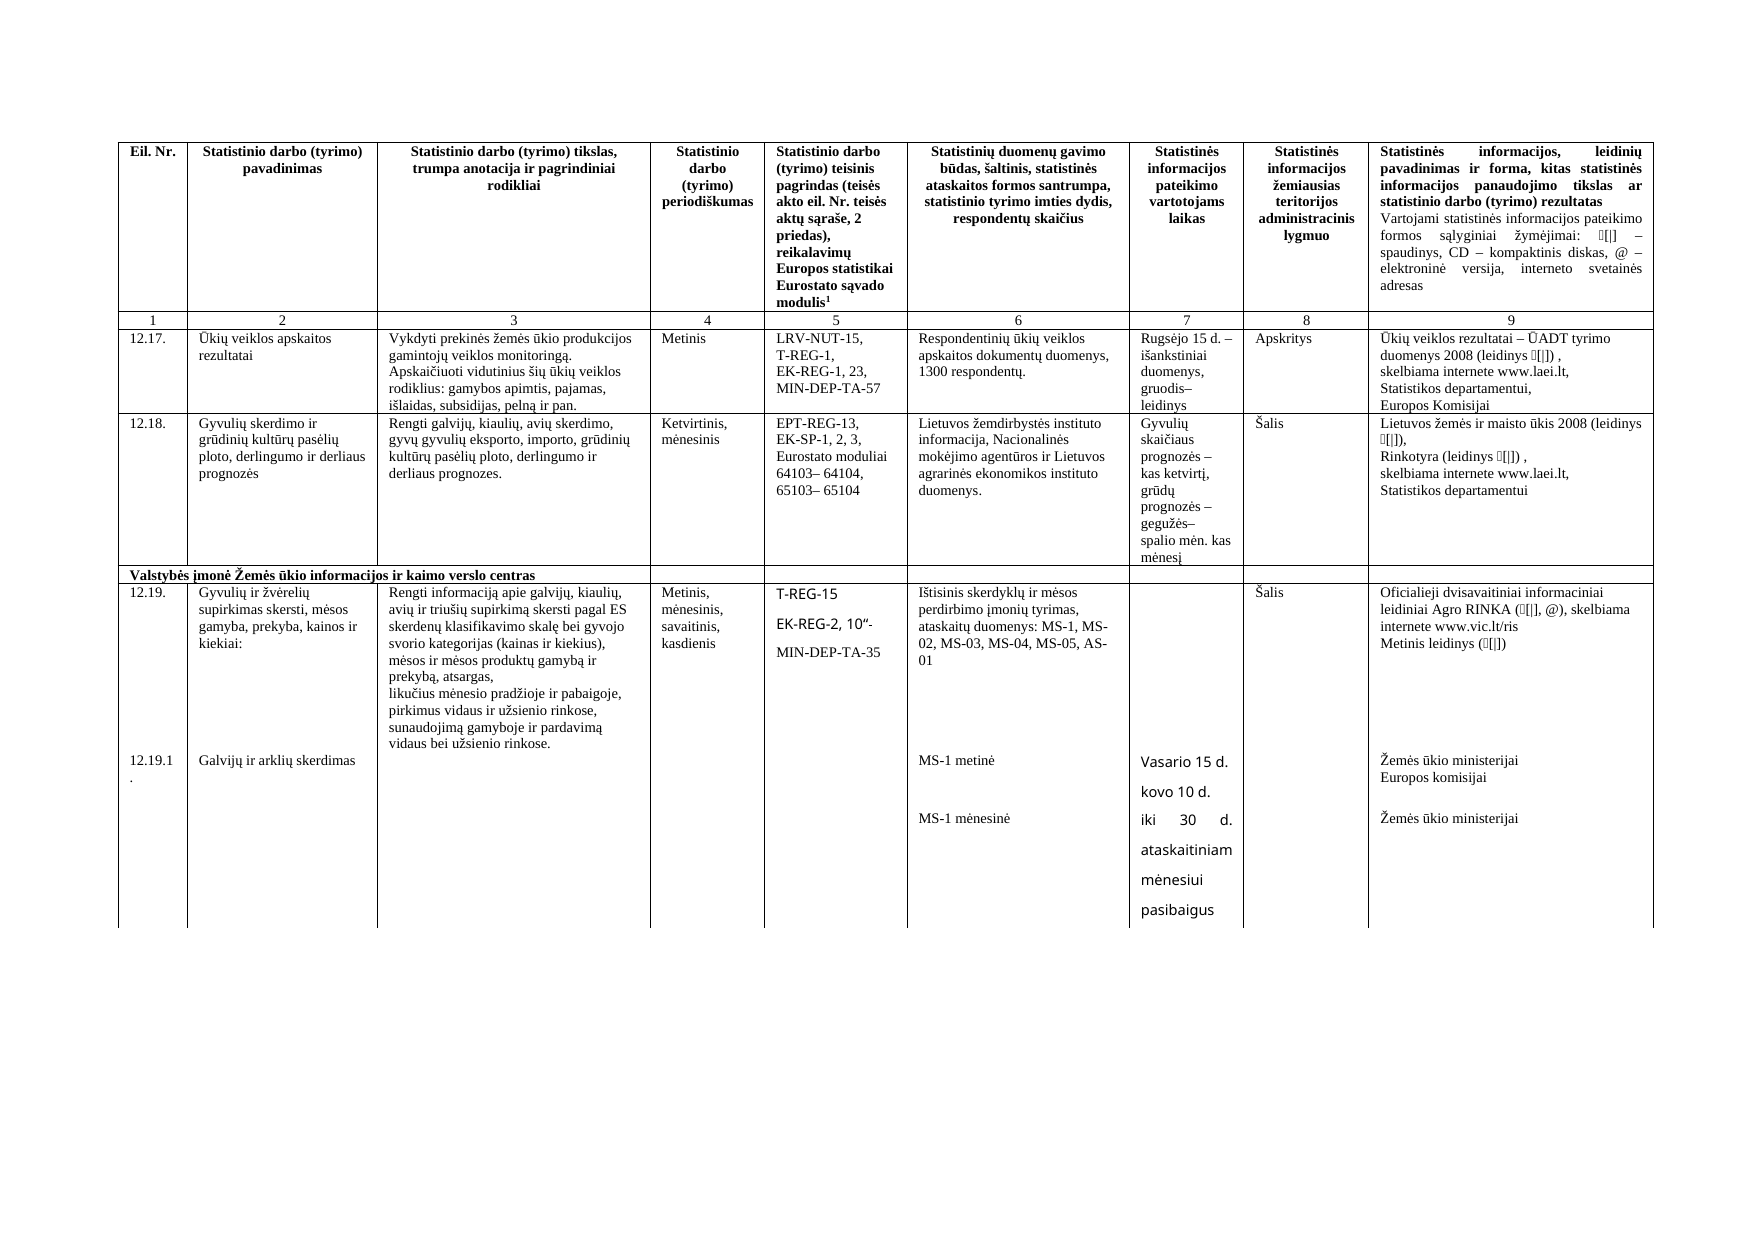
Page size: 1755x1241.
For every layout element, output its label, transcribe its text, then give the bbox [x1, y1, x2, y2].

table_cell 6 [908, 312, 1129, 328]
table_header Statistinio darbo (tyrimo) periodiškumas [651, 143, 764, 311]
table_header Eil. Nr. [119, 143, 187, 311]
table_header Statistinių duomenų gavimo būdas, šaltinis, statistinės ataskaitos formos santrumpa, statistinio tyrimo imties dydis, respondentų skaičius [908, 143, 1129, 311]
table_cell Ištisinis skerdyklų ir mėsos perdirbimo įmonių tyrimas, ataskaitų duomenys: MS-1, MS-02, MS-03, MS-04, MS-05, AS-01 [908, 584, 1129, 752]
table_cell Apskritys [1244, 330, 1368, 413]
table_cell Žemės ūkio ministerijai [1369, 810, 1653, 927]
table_cell [651, 566, 764, 583]
table_cell [765, 566, 907, 583]
table_cell Vasario 15 d. kovo 10 d. [1130, 752, 1243, 810]
table_cell [1130, 566, 1243, 583]
table_cell 4 [651, 312, 764, 328]
table_cell [1244, 566, 1368, 583]
table_cell 5 [765, 312, 907, 328]
table_cell Lietuvos žemdirbystės instituto informacija, Nacionalinės mokėjimo agentūros ir Lietuvos agrarinės ekonomikos instituto duomenys. [908, 414, 1129, 565]
table_cell 1 [119, 312, 187, 328]
table_cell Rugsėjo 15 d. – išankstiniai duomenys, gruodis– leidinys [1130, 330, 1243, 413]
table_cell [765, 752, 907, 927]
table_cell [908, 566, 1129, 583]
table_cell MS-1 metinė [908, 752, 1129, 810]
table_cell Gyvulių ir žvėrelių supirkimas skersti, mėsos gamyba, prekyba, kainos ir kiekiai: [188, 584, 377, 752]
table_cell Šalis [1244, 414, 1368, 565]
table_cell iki 30 d. ataskaitiniam mėnesiui pasibaigus [1130, 810, 1243, 927]
table_cell Žemės ūkio ministerijai Europos komisijai [1369, 752, 1653, 810]
table_cell Metinis, mėnesinis, savaitinis, kasdienis [651, 584, 764, 752]
table_cell [1130, 584, 1243, 752]
table_header Statistinės informacijos, leidinių pavadinimas ir forma, kitas statistinės informacijos panaudojimo tikslas ar statistinio darbo (tyrimo) rezultatas Vartojami statistinės informacijos pateikimo formos sąlyginiai žymėjimai: [|] – spaudinys, CD – kompaktinis diskas, @ – elektroninė versija, interneto svetainės adresas [1369, 143, 1653, 311]
table_cell MS-1 mėnesinė [908, 810, 1129, 927]
table_cell EPT-REG-13, EK-SP-1, 2, 3, Eurostato moduliai 64103– 64104, 65103– 65104 [765, 414, 907, 565]
table_cell 9 [1369, 312, 1653, 328]
table_header Statistinio darbo (tyrimo) teisinis pagrindas (teisės akto eil. Nr. teisės aktų sąraše, 2 priedas), reikalavimų Europos statistikai Eurostato sąvado modulis1 [765, 143, 907, 311]
table_cell T-REG-15 EK-REG-2, 10“ MIN-DEP-TA-35 [765, 584, 907, 752]
table_cell Šalis [1244, 584, 1368, 752]
table_cell 7 [1130, 312, 1243, 328]
table_cell Vykdyti prekinės žemės ūkio produkcijos gamintojų veiklos monitoringą. Apskaičiuoti vidutinius šių ūkių veiklos rodiklius: gamybos apimtis, pajamas, išlaidas, subsidijas, pelną ir pan. [378, 330, 650, 413]
table_cell Ūkių veiklos rezultatai – ŪADT tyrimo duomenys 2008 (leidinys &[|]) , skelbiama internete www.laei.lt, Statistikos departamentui, Europos Komisijai [1369, 330, 1653, 413]
table_header Statistinės informacijos pateikimo vartotojams laikas [1130, 143, 1243, 311]
table_cell 12.19.1. [119, 752, 187, 927]
table_cell Oficialieji dvisavaitiniai informaciniai leidiniai Agro RINKA (&[|], @), skelbiama internete www.vic.lt/ris Metinis leidinys ([|]) [1369, 584, 1653, 752]
table_header Statistinės informacijos žemiausias teritorijos administracinis lygmuo [1244, 143, 1368, 311]
table_cell 8 [1244, 312, 1368, 328]
table_header Statistinio darbo (tyrimo) tikslas, trumpa anotacija ir pagrindiniai rodikliai [378, 143, 650, 311]
table_cell Respondentinių ūkių veiklos apskaitos dokumentų duomenys, 1300 respondentų. [908, 330, 1129, 413]
table_cell [651, 752, 764, 927]
table_cell Metinis [651, 330, 764, 413]
table_cell LRV-NUT-15, T-REG-1, EK-REG-1, 23, MIN-DEP-TA-57 [765, 330, 907, 413]
table_cell 3 [378, 312, 650, 328]
table_cell 12.17. [119, 330, 187, 413]
table_cell [1244, 752, 1368, 927]
table_cell Ūkių veiklos apskaitos rezultatai [188, 330, 377, 413]
table_cell Valstybės įmonė Žemės ūkio informacijos ir kaimo verslo centras [119, 566, 650, 583]
table_cell Gyvulių skerdimo ir grūdinių kultūrų pasėlių ploto, derlingumo ir derliaus prognozės [188, 414, 377, 565]
table_cell [378, 752, 650, 927]
table_cell 2 [188, 312, 377, 328]
table_cell 12.18. [119, 414, 187, 565]
table_cell Rengti informaciją apie galvijų, kiaulių, avių ir triušių supirkimą skersti pagal ES skerdenų klasifikavimo skalę bei gyvojo svorio kategorijas (kainas ir kiekius), mėsos ir mėsos produktų gamybą ir prekybą, atsargas, likučius mėnesio pradžioje ir pabaigoje, pirkimus vidaus ir užsienio rinkose, sunaudojimą gamyboje ir pardavimą vidaus bei užsienio rinkose. [378, 584, 650, 752]
table_cell Gyvulių skaičiaus prognozės – kas ketvirtį, grūdų prognozės – gegužės– spalio mėn. kas mėnesį [1130, 414, 1243, 565]
table_cell Rengti galvijų, kiaulių, avių skerdimo, gyvų gyvulių eksporto, importo, grūdinių kultūrų pasėlių ploto, derlingumo ir derliaus prognozes. [378, 414, 650, 565]
table_cell Galvijų ir arklių skerdimas [188, 752, 377, 927]
table_cell 12.19. [119, 584, 187, 752]
table_cell Ketvirtinis, mėnesinis [651, 414, 764, 565]
table_header Statistinio darbo (tyrimo) pavadinimas [188, 143, 377, 311]
table_cell Lietuvos žemės ir maisto ūkis 2008 (leidinys &[|]), Rinkotyra (leidinys &[|]) , skelbiama internete www.laei.lt, Statistikos departamentui [1369, 414, 1653, 565]
table_cell [1369, 566, 1653, 583]
